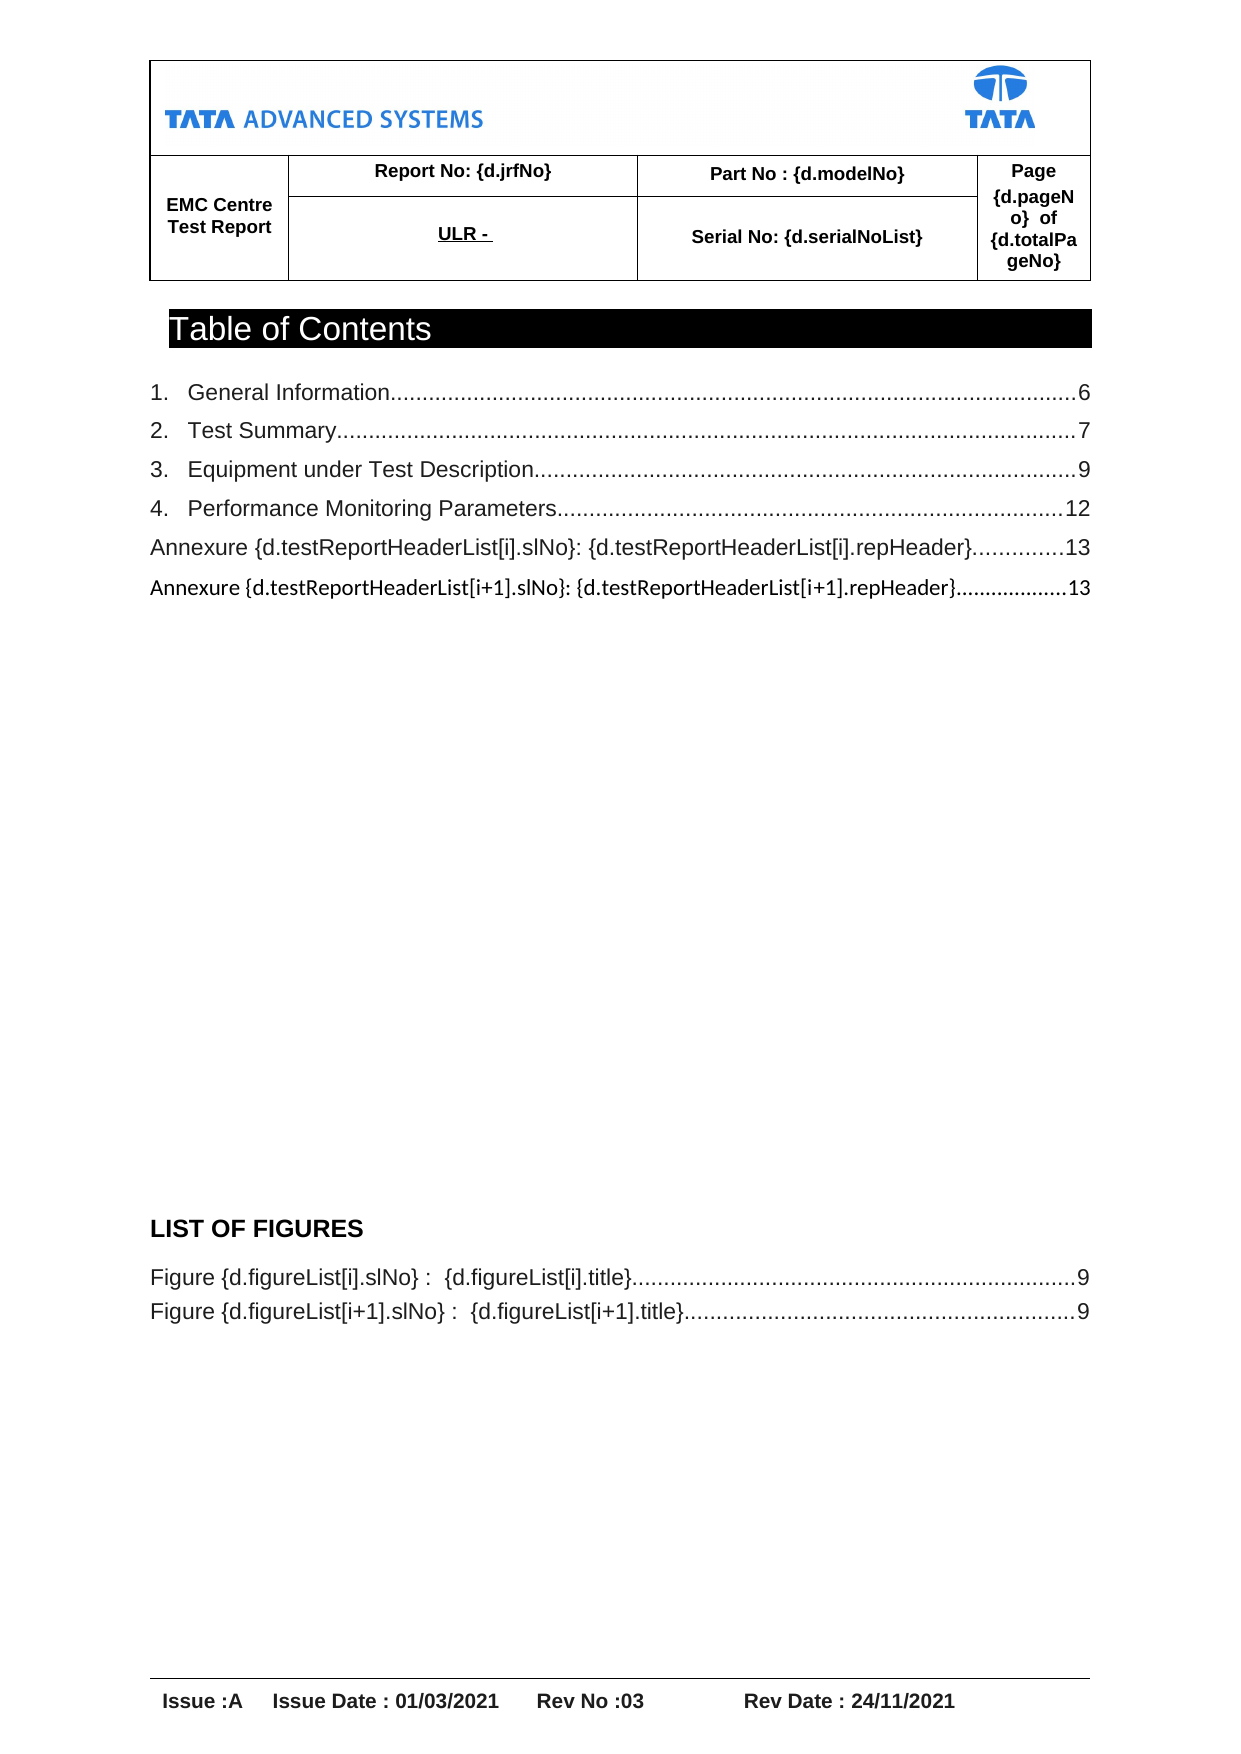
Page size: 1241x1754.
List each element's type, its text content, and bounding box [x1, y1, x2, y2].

text Figure {d.figureList[i].slNo} : {d.figureList[i].title} 9 [150, 1264, 1090, 1290]
text 3. Equipment under Test Description 9 [150, 456, 1015, 482]
subtitle Table of Contents [169, 309, 1092, 348]
text Figure {d.figureList[i+1].slNo} : {d.figureList[i+1].title} 9 [150, 1298, 1090, 1325]
text LIST OF FIGURES [150, 1214, 1095, 1243]
text 4. Performance Monitoring Parameters 12 [150, 495, 1015, 521]
text Annexure {d.testReportHeaderList[i].slNo}: {d.testReportHeaderList[i].repHeader} 13 [150, 534, 1015, 560]
picture [165, 65, 1035, 147]
text 2. Test Summary 7 [150, 417, 1015, 444]
text 1. General Information 6 [150, 378, 1015, 405]
text Annexure {d.testReportHeaderList[i+1].slNo}: {d.testReportHeaderList[i+1].repHeader} 13 [150, 573, 1015, 601]
